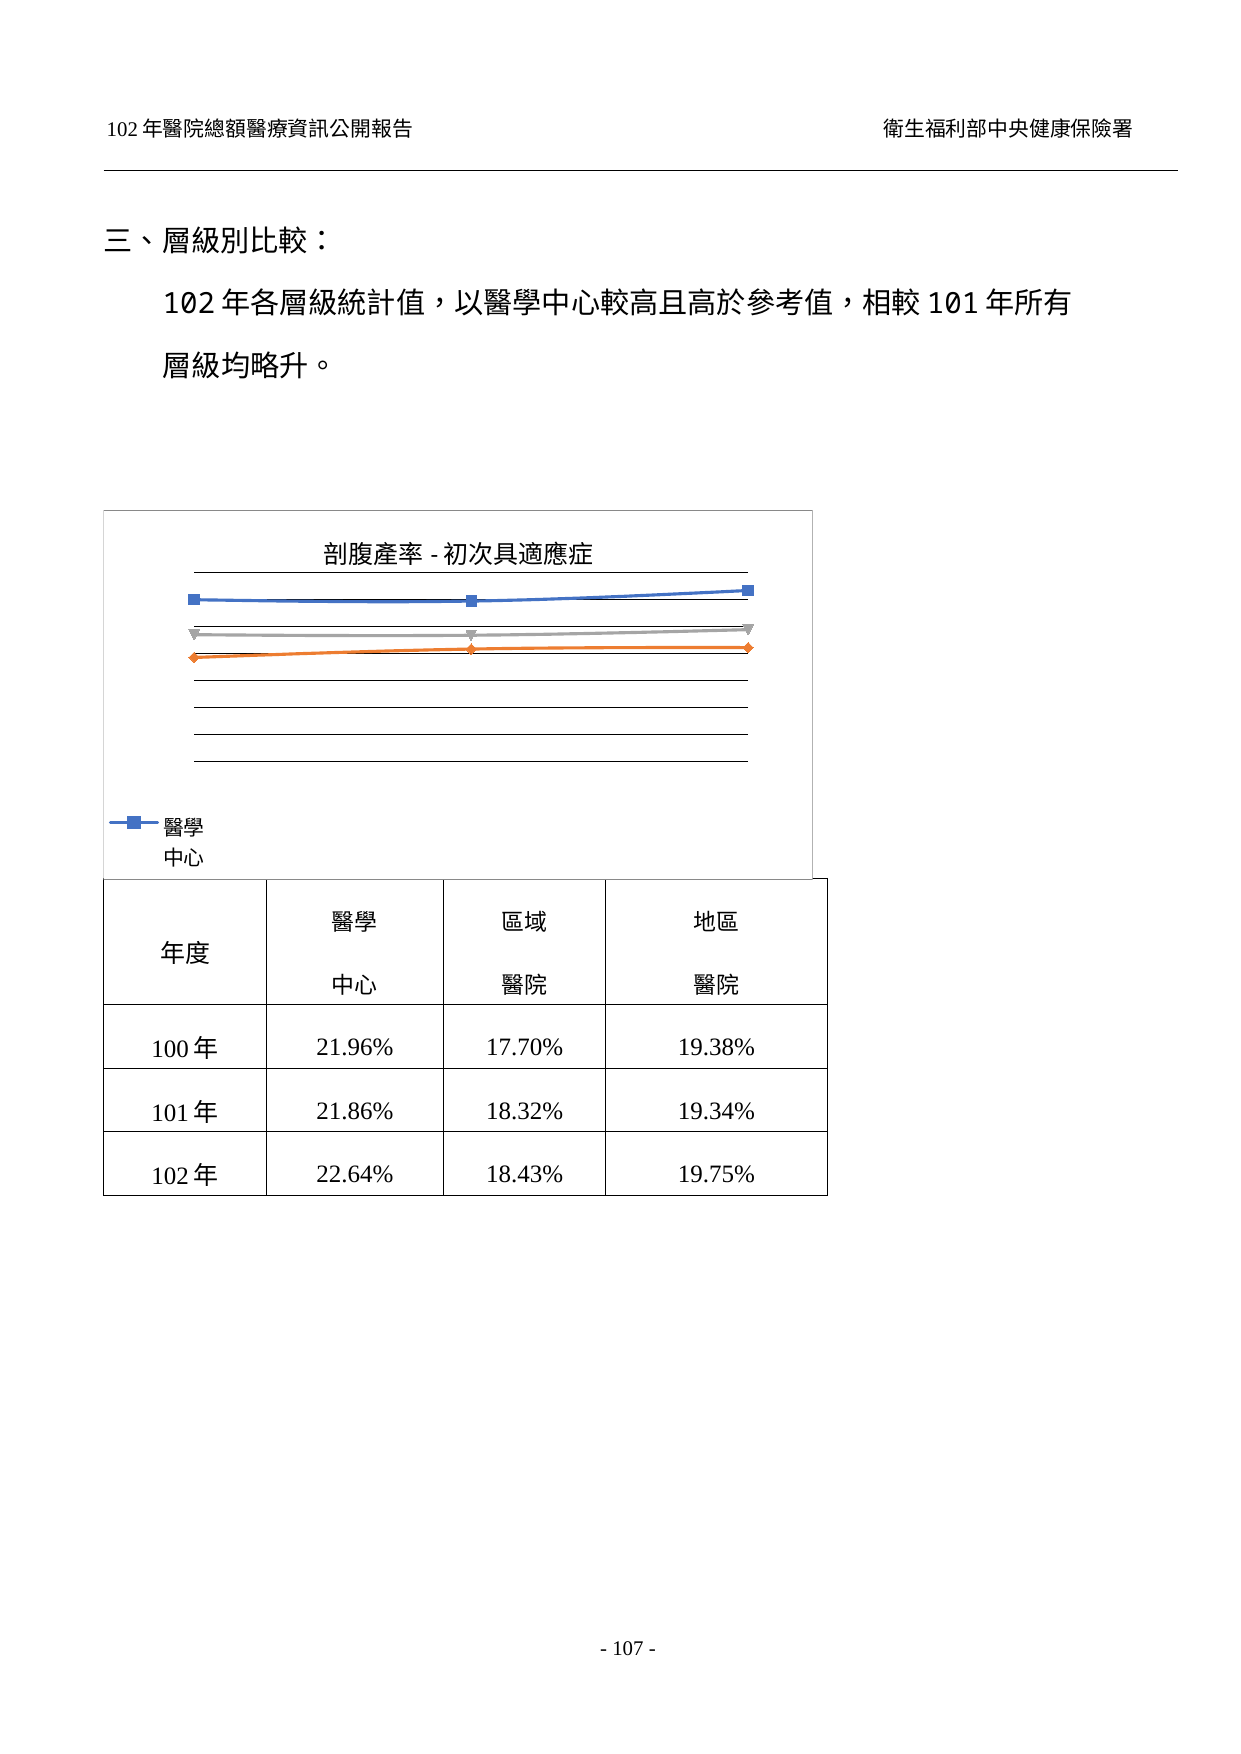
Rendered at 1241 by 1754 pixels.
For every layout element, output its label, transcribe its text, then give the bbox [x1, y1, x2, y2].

table_cell 地區 醫院 [606, 879, 827, 1004]
table_cell 17.70% [444, 1005, 605, 1067]
table_cell [828, 878, 1091, 1004]
table_cell [813, 815, 1103, 878]
table_cell 區域 醫院 [444, 880, 605, 1004]
table_cell [1095, 1068, 1099, 1131]
table_cell [1099, 1004, 1103, 1067]
table_cell 100年 [104, 1005, 266, 1067]
table_cell 21.86% [267, 1069, 443, 1131]
table_cell [1099, 1131, 1103, 1194]
table_cell [1095, 1004, 1099, 1067]
table_cell 醫學 中心 [267, 880, 443, 1004]
table_cell [828, 1068, 1091, 1131]
table_cell 102年各層級統計值，以醫學中心較高且高於參考值，相較101年所有 層級均略升。 [104, 259, 1103, 384]
table_cell 22.64% [267, 1132, 443, 1194]
table_cell [606, 1196, 827, 1258]
table_cell [1099, 878, 1103, 1004]
table_cell 18.32% [444, 1069, 605, 1131]
table_cell [104, 1196, 266, 1258]
table_cell 18.43% [444, 1132, 605, 1194]
table_cell [443, 1196, 606, 1258]
table_cell 年度 [104, 880, 266, 1004]
table_cell 19.34% [606, 1069, 827, 1131]
table_cell 19.38% [606, 1005, 827, 1067]
table_cell [1099, 1195, 1103, 1258]
table_header 三、層級別比較： [104, 197, 1103, 259]
table_cell [828, 1131, 1091, 1194]
table_cell [1095, 1195, 1099, 1258]
table_cell [1095, 878, 1099, 1004]
table_cell [266, 1196, 443, 1258]
table_cell [104, 384, 1103, 815]
table_cell 102年 [104, 1132, 266, 1194]
table_cell [828, 1004, 1091, 1067]
table_cell 101年 [104, 1069, 266, 1131]
table_cell [827, 1195, 1091, 1258]
table_cell [1099, 1068, 1103, 1131]
table_cell [1095, 1131, 1099, 1194]
table_cell 21.96% [267, 1005, 443, 1067]
table_cell 19.75% [606, 1132, 827, 1194]
